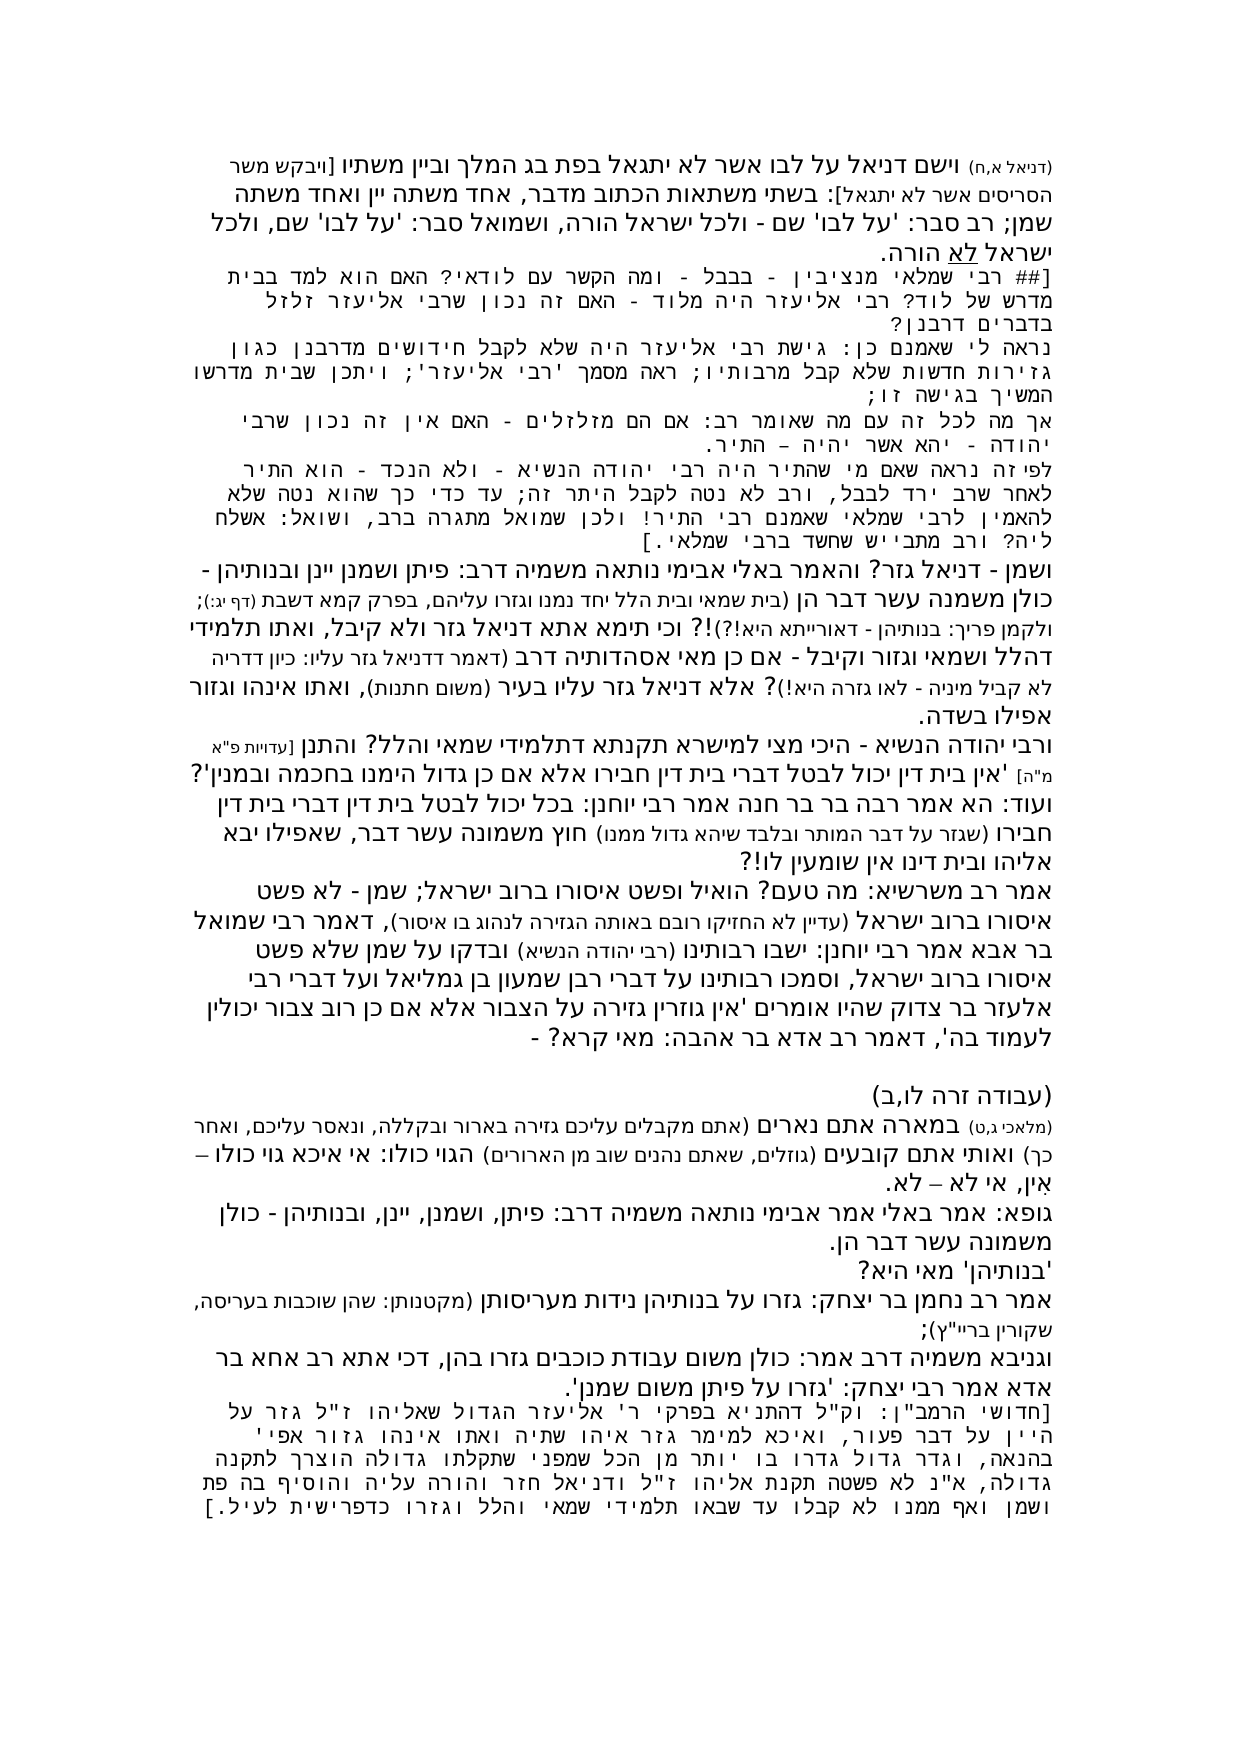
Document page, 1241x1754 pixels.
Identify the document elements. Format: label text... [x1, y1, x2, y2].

text 'בנותיהן' מאי היא? [187, 1256, 1053, 1285]
text (מלאכי ג,ט) במארה אתם נארים (אתם מקבלים עליכם גזירה בארור ובקללה, ונאסר עליכם, ואחר כך) ואותי אתם קובעים (גוזלים, שאתם נהנים שוב מן הארורים) הגוי כולו: אי איכא גוי כולו – אִין, אי לא – לא. [187, 1110, 1053, 1198]
text (דניאל א,ח) וישם דניאל על לבו אשר לא יתגאל בפת בג המלך וביין משתיו [ויבקש משר הסריסים אשר לא יתגאל]: בשתי משתאות הכתוב מדבר, אחד משתה יין ואחד משתה שמן; רב סבר: 'על לבו' שם - ולכל ישראל הורה, ושמואל סבר: 'על לבו' שם, ולכל ישראל לא הורה. [187, 150, 1053, 267]
text לפי זה נראה שאם מי שהתיר היה רבי יהודה הנשיא - ולא הנכד - הוא התיר לאחר שרב ירד לבבל, ורב לא נטה לקבל היתר זה; עד כדי כך שהוא נטה שלא להאמין לרבי שמלאי שאמנם רבי התיר! ולכן שמואל מתגרה ברב, ושואל: אשלח ליה? ורב מתבייש שחשד ברבי שמלאי.] [187, 458, 1053, 555]
text ושמן - דניאל גזר? והאמר באלי אבימי נותאה משמיה דרב: פיתן ושמנן יינן ובנותיהן - כולן משמנה עשר דבר הן (בית שמאי ובית הלל יחד נמנו וגזרו עליהם, בפרק קמא דשבת (דף יג:); ולקמן פריך: בנותיהן - דאורייתא היא!?)!? וכי תימא אתא דניאל גזר ולא קיבל, ואתו תלמידי דהלל ושמאי וגזור וקיבל - אם כן מאי אסהדותיה דרב (דאמר דדניאל גזר עליו: כיון דדריה לא קביל מיניה - לאו גזרה היא!)? אלא דניאל גזר עליו בעיר (משום חתנות), ואתו אינהו וגזור אפילו בשדה. [187, 555, 1053, 730]
text [חדושי הרמב"ן: וק"ל דהתניא בפרקי ר' אליעזר הגדול שאליהו ז"ל גזר על היין על דבר פעור, ואיכא למימר גזר איהו שתיה ואתו אינהו גזור אפי' בהנאה, וגדר גדול גדרו בו יותר מן הכל שמפני שתקלתו גדולה הוצרך לתקנה גדולה, א"נ לא פשטה תקנת אליהו ז"ל ודניאל חזר והורה עליה והוסיף בה פת ושמן ואף ממנו לא קבלו עד שבאו תלמידי שמאי והלל וגזרו כדפרישית לעיל.] [187, 1402, 1053, 1520]
text נראה לי שאמנם כן: גישת רבי אליעזר היה שלא לקבל חידושים מדרבנן כגון גזירות חדשות שלא קבל מרבותיו; ראה מסמך 'רבי אליעזר'; ויתכן שבית מדרשו המשיך בגישה זו; [187, 338, 1053, 409]
text וגניבא משמיה דרב אמר: כולן משום עבודת כוכבים גזרו בהן, דכי אתא רב אחא בר אדא אמר רבי יצחק: 'גזרו על פיתן משום שמנן'. [187, 1344, 1053, 1402]
text אמר רב משרשיא: מה טעם? הואיל ופשט איסורו ברוב ישראל; שמן - לא פשט איסורו ברוב ישראל (עדיין לא החזיקו רובם באותה הגזירה לנהוג בו איסור), דאמר רבי שמואל בר אבא אמר רבי יוחנן: ישבו רבותינו (רבי יהודה הנשיא) ובדקו על שמן שלא פשט איסורו ברוב ישראל, וסמכו רבותינו על דברי רבן שמעון בן גמליאל ועל דברי רבי אלעזר בר צדוק שהיו אומרים 'אין גוזרין גזירה על הצבור אלא אם כן רוב צבור יכולין לעמוד בה', דאמר רב אדא בר אהבה: מאי קרא? - [187, 877, 1053, 1052]
text (עבודה זרה לו,ב) [187, 1081, 1053, 1110]
text אך מה לכל זה עם מה שאומר רב: אם הם מזלזלים - האם אין זה נכון שרבי יהודה - יהא אשר יהיה – התיר. [187, 409, 1053, 458]
text אמר רב נחמן בר יצחק: גזרו על בנותיהן נידות מעריסותן (מקטנותן: שהן שוכבות בעריסה, שקורין בריי"ץ); [187, 1285, 1053, 1344]
text [## רבי שמלאי מנציבין - בבבל - ומה הקשר עם לודאי? האם הוא למד בבית מדרש של לוד? רבי אליעזר היה מלוד - האם זה נכון שרבי אליעזר זלזל בדברים דרבנן? [187, 267, 1053, 338]
text גופא: אמר באלי אמר אבימי נותאה משמיה דרב: פיתן, ושמנן, יינן, ובנותיהן - כולן משמונה עשר דבר הן. [187, 1198, 1053, 1256]
text ורבי יהודה הנשיא - היכי מצי למישרא תקנתא דתלמידי שמאי והלל? והתנן [עדויות פ"א מ"ה] 'אין בית דין יכול לבטל דברי בית דין חבירו אלא אם כן גדול הימנו בחכמה ובמנין'? ועוד: הא אמר רבה בר בר חנה אמר רבי יוחנן: בכל יכול לבטל בית דין דברי בית דין חבירו (שגזר על דבר המותר ובלבד שיהא גדול ממנו) חוץ משמונה עשר דבר, שאפילו יבא אליהו ובית דינו אין שומעין לו!? [187, 730, 1053, 877]
